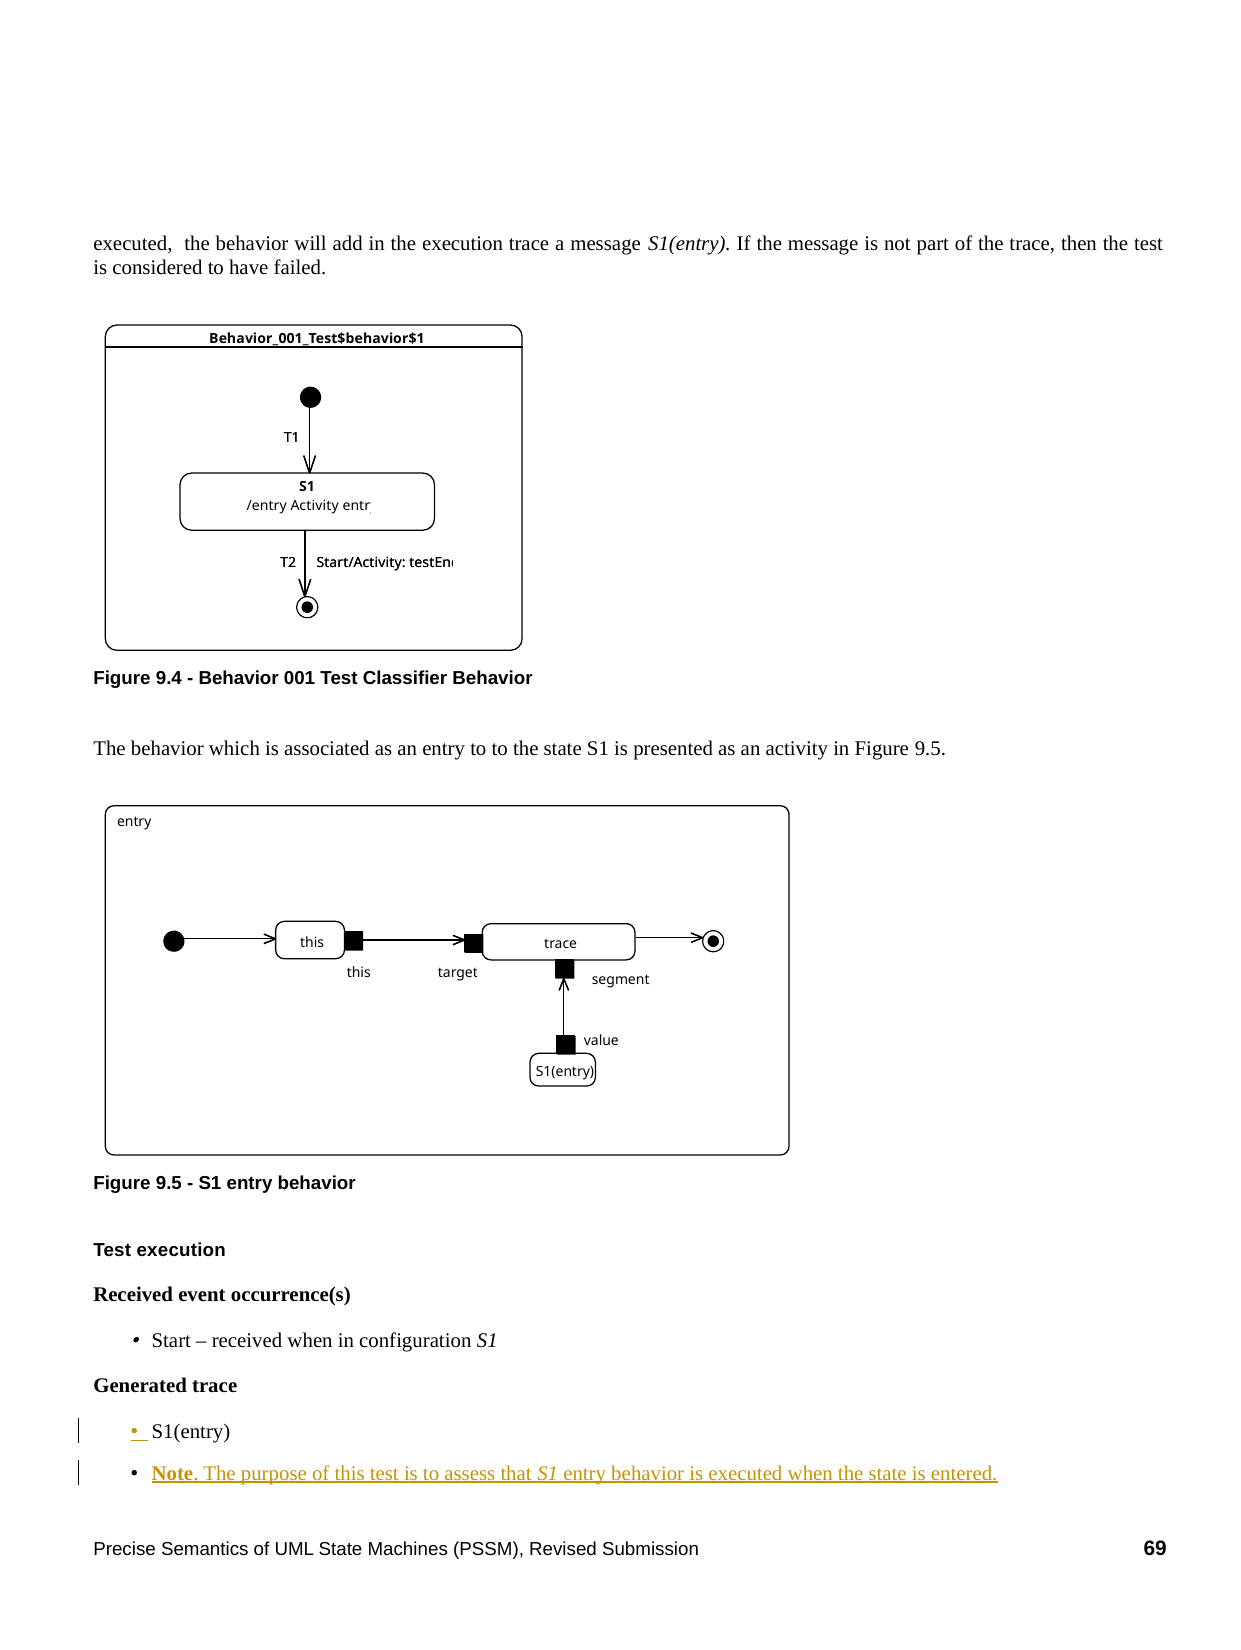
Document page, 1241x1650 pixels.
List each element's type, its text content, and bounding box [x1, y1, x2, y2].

text executed, the behavior will add in the execution trace a message S1(entry). If the message is not part of the trace, then the test is considered to have failed. [93, 231, 1164, 279]
subtitle Test execution [93, 1239, 1164, 1261]
text Figure 9.5 - S1 entry behavior [93, 793, 924, 1193]
text The behavior which is associated as an entry to to the state S1 is presented as an activity in Figure 9.5. [93, 736, 1164, 760]
text Received event occurrence(s) [93, 1282, 1164, 1306]
list S1(entry) [131, 1418, 1164, 1443]
list Start – received when in configuration S1 [131, 1327, 1164, 1352]
text Figure 9.4 - Behavior 001 Test Classifier Behavior [93, 313, 643, 688]
text Generated trace [93, 1373, 1164, 1397]
list Note. The purpose of this test is to assess that S1 entry behavior is executed when the state is entered. [131, 1459, 1164, 1484]
